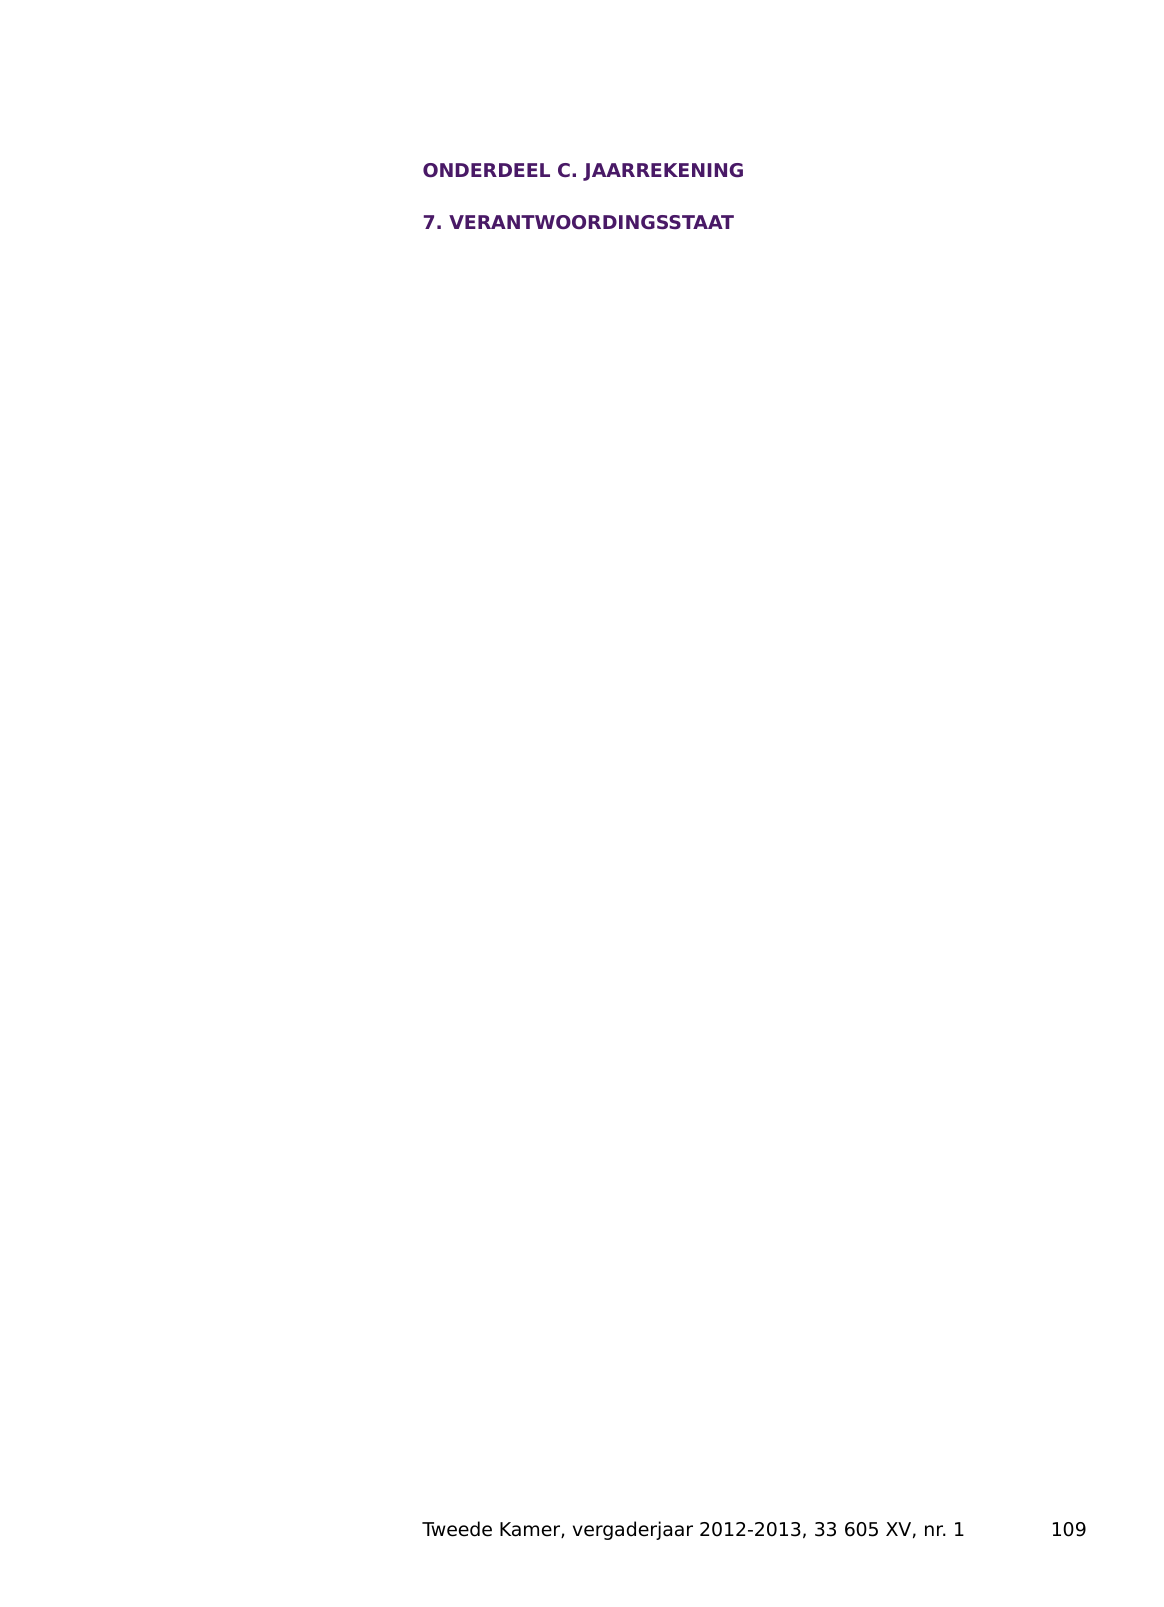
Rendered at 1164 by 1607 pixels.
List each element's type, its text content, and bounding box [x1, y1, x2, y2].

subtitle ONDERDEEL C. JAARREKENING [422, 160, 1087, 182]
subtitle 7. VERANTWOORDINGSSTAAT [422, 212, 1087, 234]
